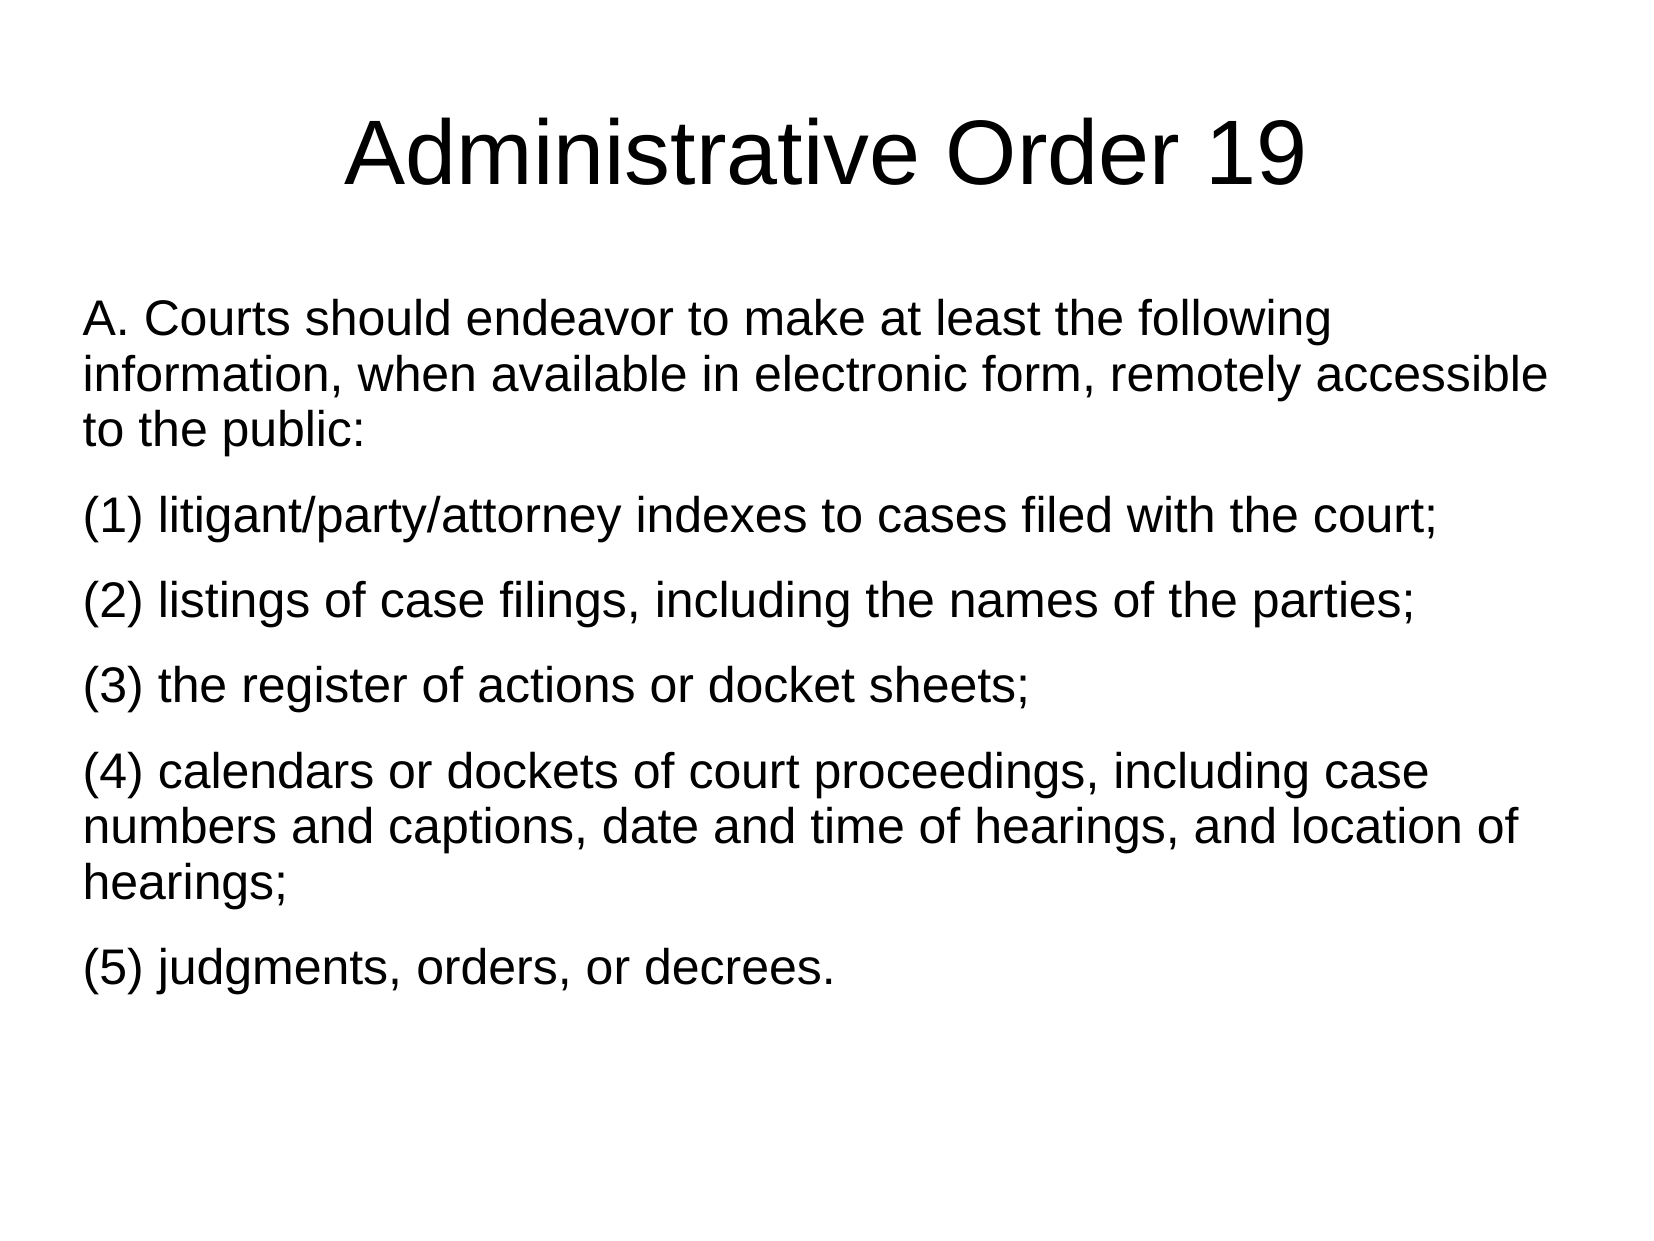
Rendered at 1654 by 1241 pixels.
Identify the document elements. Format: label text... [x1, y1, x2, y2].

list A. Courts should endeavor to make at least the following information, when available in electronic form, remotely accessible to the public: (1) litigant/party/attorney indexes to cases filed with the court; (2) listings of case filings, including the names of the parties; (3) the register of actions or docket sheets; (4) calendars or dockets of court proceedings, including case numbers and captions, date and time of hearings, and location of hearings; (5) judgments, orders, or decrees. [82, 290, 1571, 1010]
title Administrative Order 19 [82, 49, 1571, 257]
